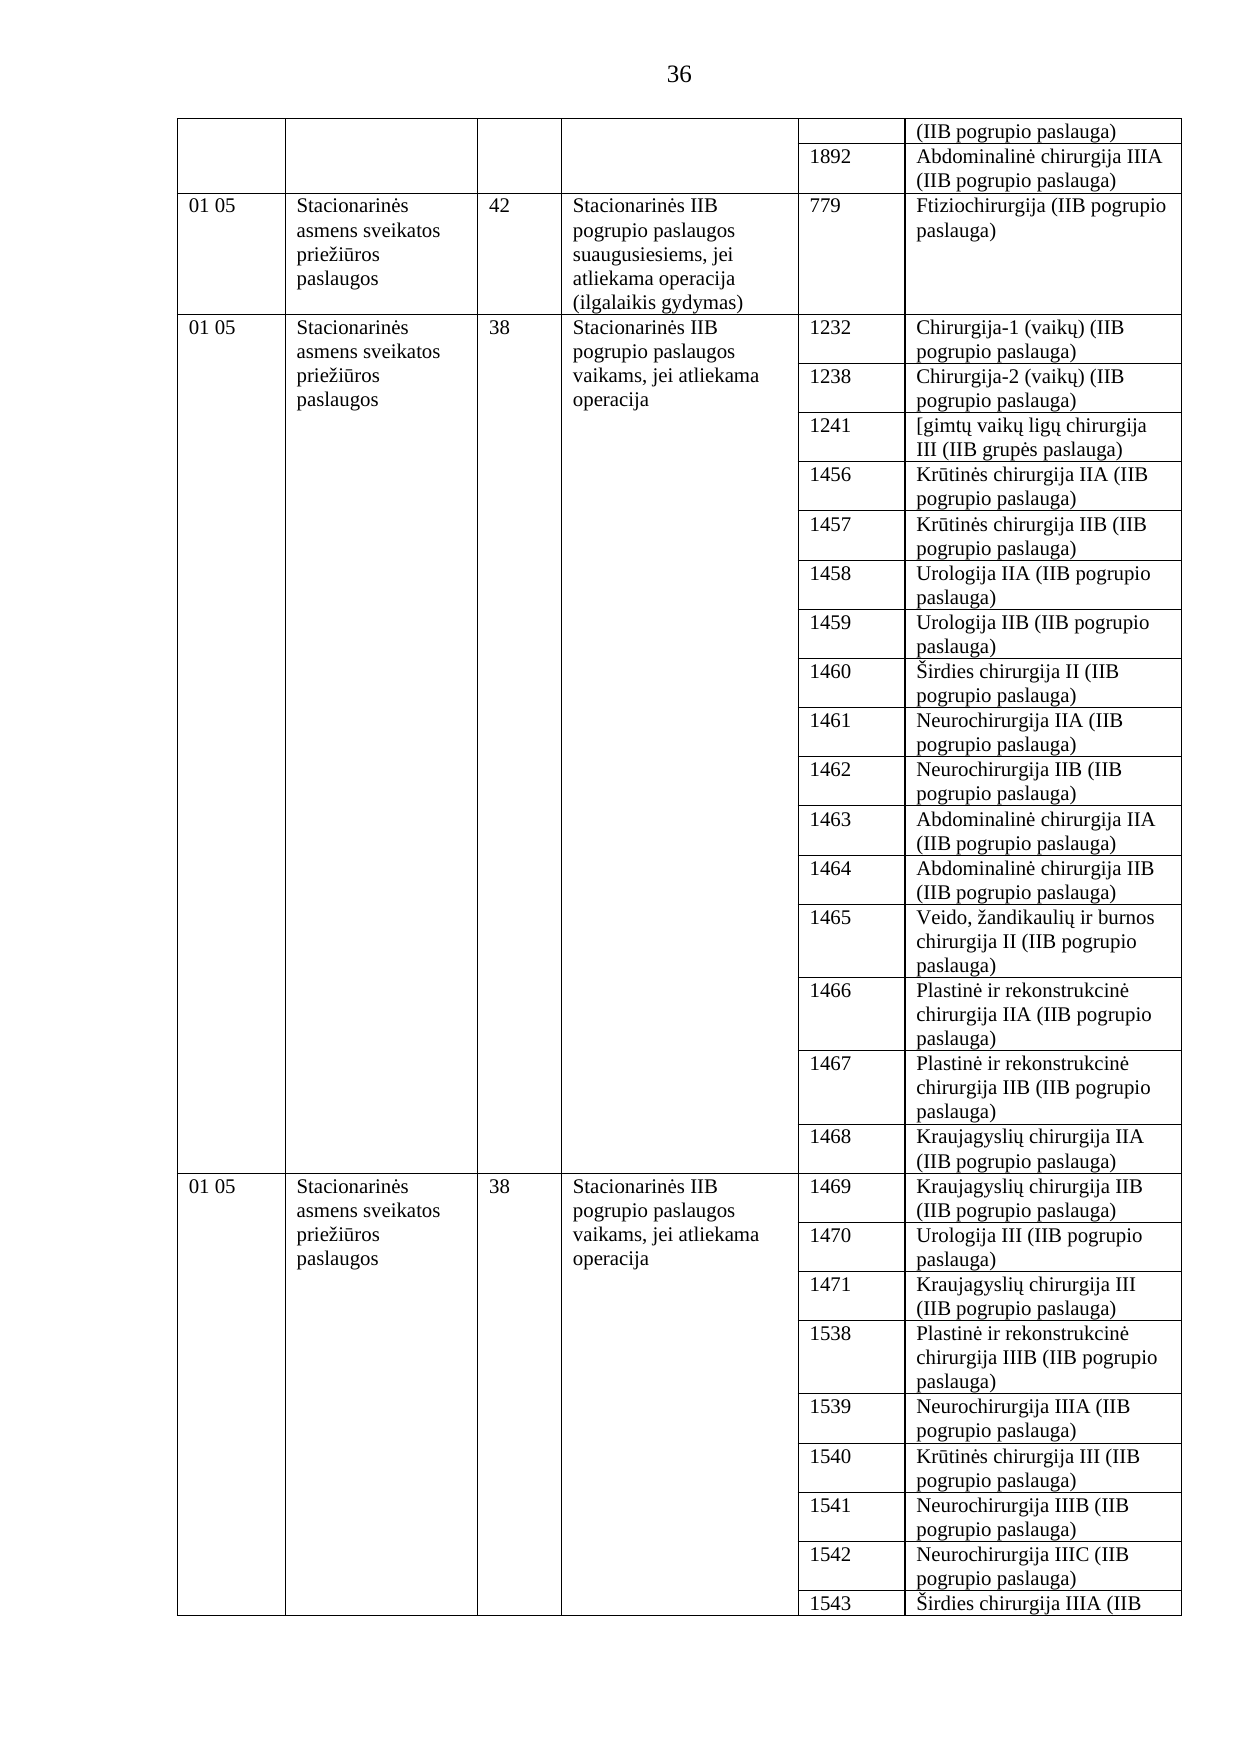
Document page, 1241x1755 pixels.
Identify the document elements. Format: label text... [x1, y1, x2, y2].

table_cell 1458 [799, 561, 904, 609]
table_cell Plastinė ir rekonstrukcinė chirurgija IIB (IIB pogrupio paslauga) [906, 1051, 1181, 1123]
table_cell Krūtinės chirurgija III (IIB pogrupio paslauga) [906, 1444, 1181, 1492]
table_cell Plastinė ir rekonstrukcinė chirurgija IIA (IIB pogrupio paslauga) [906, 978, 1181, 1050]
table_cell Plastinė ir rekonstrukcinė chirurgija IIIB (IIB pogrupio paslauga) [906, 1321, 1181, 1393]
table_cell Urologija III (IIB pogrupio paslauga) [906, 1223, 1181, 1271]
table_cell Stacionarinės IIB pogrupio paslaugos vaikams, jei atliekama operacija [562, 315, 798, 1173]
table_cell Kraujagyslių chirurgija III (IIB pogrupio paslauga) [906, 1272, 1181, 1320]
table_cell Ftiziochirurgija (IIB pogrupio paslauga) [906, 194, 1181, 314]
table_cell 1232 [799, 315, 904, 363]
table_cell 1462 [799, 757, 904, 805]
table_cell 1471 [799, 1272, 904, 1320]
table_cell 1460 [799, 659, 904, 707]
table_cell 1457 [799, 511, 904, 559]
table_cell 01 05 [178, 194, 285, 314]
table_cell Kraujagyslių chirurgija IIA (IIB pogrupio paslauga) [906, 1125, 1181, 1173]
table_cell 1469 [799, 1174, 904, 1222]
table_cell Stacionarinės asmens sveikatos priežiūros paslaugos [286, 194, 477, 314]
table_cell 1892 [799, 144, 904, 192]
table_cell 1468 [799, 1125, 904, 1173]
table_cell 1539 [799, 1394, 904, 1442]
table_cell [286, 119, 477, 192]
table_cell Chirurgija-1 (vaikų) (IIB pogrupio paslauga) [906, 315, 1181, 363]
table_cell Urologija IIA (IIB pogrupio paslauga) [906, 561, 1181, 609]
table_cell Neurochirurgija IIB (IIB pogrupio paslauga) [906, 757, 1181, 805]
table_cell (IIB pogrupio paslauga) [906, 119, 1181, 143]
table_cell Stacionarinės IIB pogrupio paslaugos suaugusiesiems, jei atliekama operacija (ilgalaikis gydymas) [562, 194, 798, 314]
table_cell 1540 [799, 1444, 904, 1492]
table_cell Stacionarinės asmens sveikatos priežiūros paslaugos [286, 1174, 477, 1615]
table_cell Abdominalinė chirurgija IIB (IIB pogrupio paslauga) [906, 856, 1181, 904]
table_cell 1459 [799, 610, 904, 658]
table_cell 779 [799, 194, 904, 314]
table_cell Chirurgija-2 (vaikų) (IIB pogrupio paslauga) [906, 364, 1181, 412]
table_cell Neurochirurgija IIIC (IIB pogrupio paslauga) [906, 1542, 1181, 1590]
table_cell [178, 119, 285, 192]
table_cell Neurochirurgija IIIB (IIB pogrupio paslauga) [906, 1493, 1181, 1541]
table_cell Neurochirurgija IIIA (IIB pogrupio paslauga) [906, 1394, 1181, 1442]
table_cell Kraujagyslių chirurgija IIB (IIB pogrupio paslauga) [906, 1174, 1181, 1222]
table_cell Krūtinės chirurgija IIB (IIB pogrupio paslauga) [906, 511, 1181, 559]
table_cell 1238 [799, 364, 904, 412]
table_cell 1461 [799, 708, 904, 756]
table_cell Abdominalinė chirurgija IIIA (IIB pogrupio paslauga) [906, 144, 1181, 192]
table_cell 1470 [799, 1223, 904, 1271]
table_cell 1465 [799, 905, 904, 977]
table_cell 1464 [799, 856, 904, 904]
table_cell 1543 [799, 1591, 904, 1615]
table_cell Krūtinės chirurgija IIA (IIB pogrupio paslauga) [906, 462, 1181, 510]
table_cell 1466 [799, 978, 904, 1050]
table_cell Širdies chirurgija IIIA (IIB [906, 1591, 1181, 1615]
table_cell 38 [478, 1174, 561, 1615]
table_cell Stacionarinės asmens sveikatos priežiūros paslaugos [286, 315, 477, 1173]
table_cell Širdies chirurgija II (IIB pogrupio paslauga) [906, 659, 1181, 707]
table_cell 01 05 [178, 315, 285, 1173]
table_cell 1538 [799, 1321, 904, 1393]
table_cell Veido, žandikaulių ir burnos chirurgija II (IIB pogrupio paslauga) [906, 905, 1181, 977]
table_cell 42 [478, 194, 561, 314]
table_cell 1463 [799, 806, 904, 854]
table_cell [799, 119, 904, 143]
table_cell 1542 [799, 1542, 904, 1590]
table_cell Urologija IIB (IIB pogrupio paslauga) [906, 610, 1181, 658]
table_cell 1241 [799, 413, 904, 461]
table_cell 1541 [799, 1493, 904, 1541]
table_cell 01 05 [178, 1174, 285, 1615]
table_cell 38 [478, 315, 561, 1173]
table_cell [562, 119, 798, 192]
table_cell [478, 119, 561, 192]
table_cell 1456 [799, 462, 904, 510]
table_cell 1467 [799, 1051, 904, 1123]
table_cell Abdominalinė chirurgija IIA (IIB pogrupio paslauga) [906, 806, 1181, 854]
table_cell [gimtų vaikų ligų chirurgija III (IIB grupės paslauga) [906, 413, 1181, 461]
table_cell Neurochirurgija IIA (IIB pogrupio paslauga) [906, 708, 1181, 756]
table_cell Stacionarinės IIB pogrupio paslaugos vaikams, jei atliekama operacija [562, 1174, 798, 1615]
